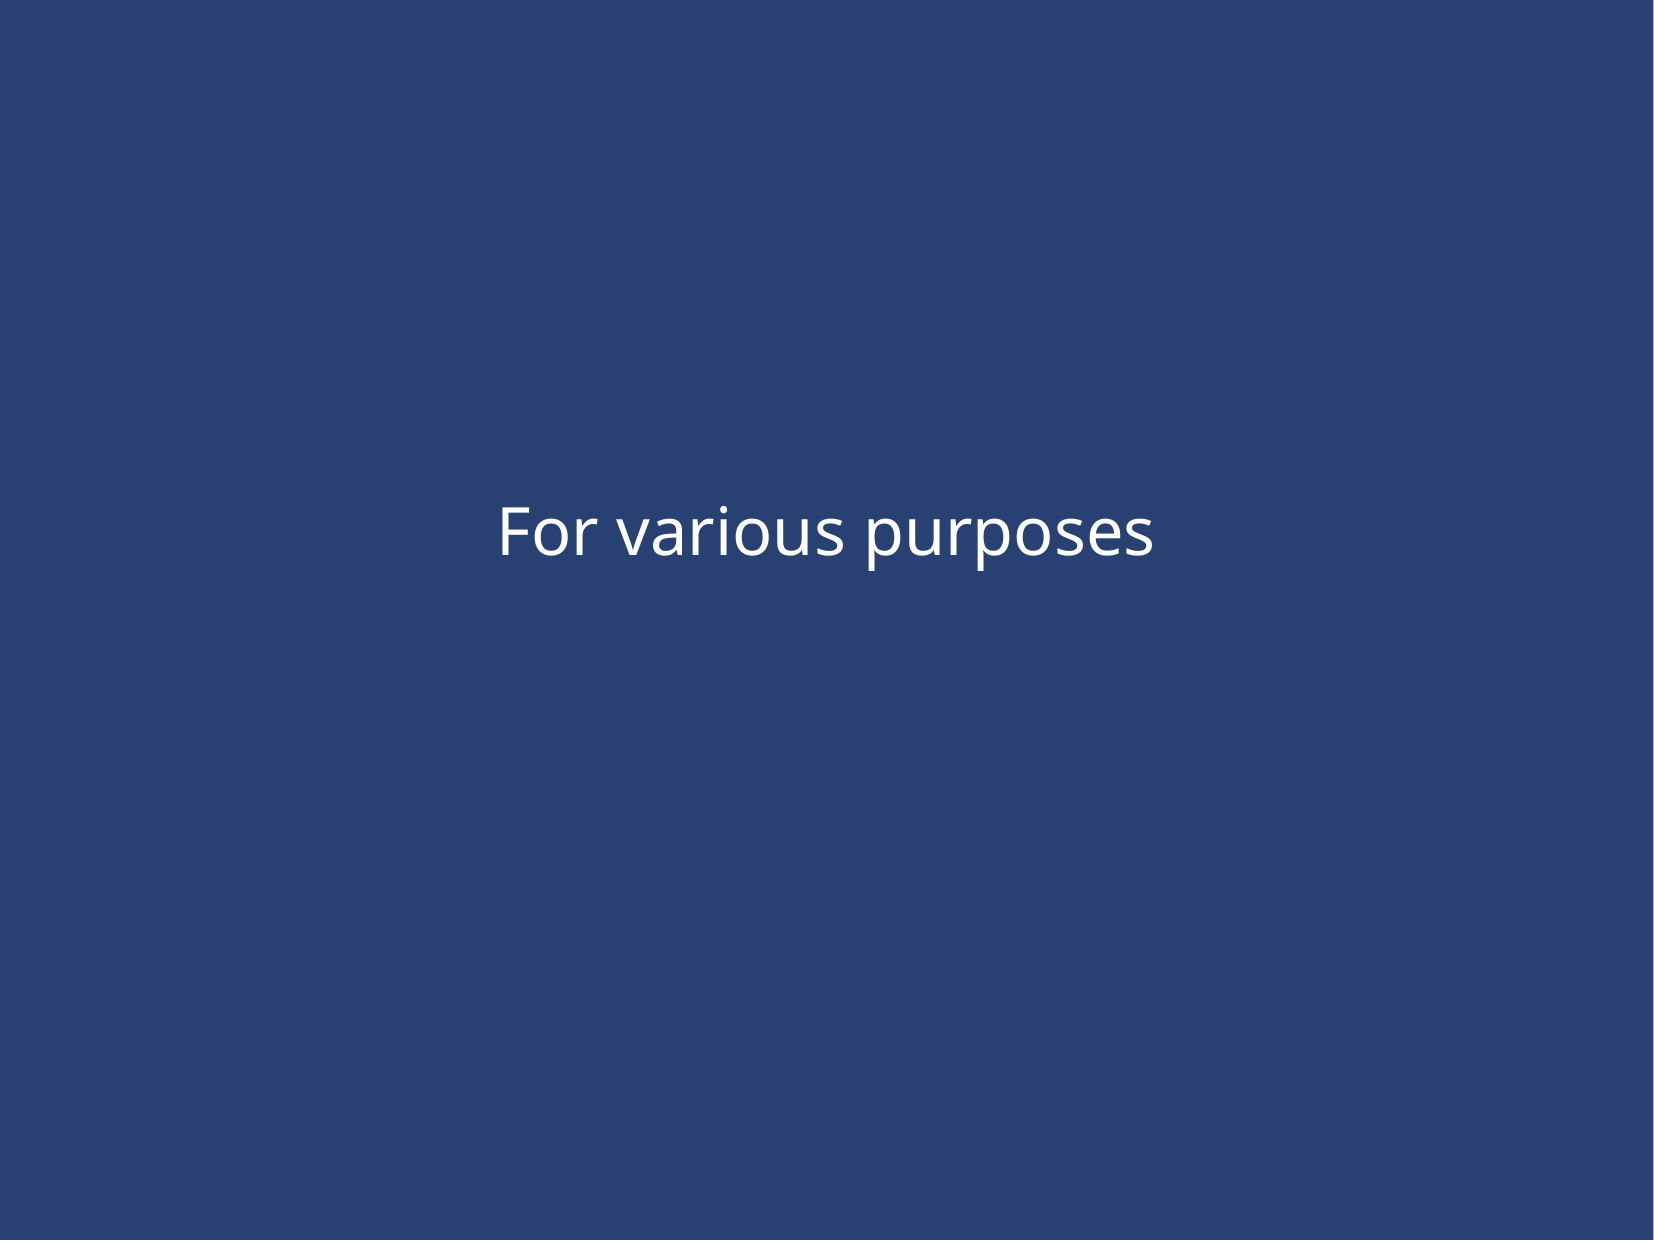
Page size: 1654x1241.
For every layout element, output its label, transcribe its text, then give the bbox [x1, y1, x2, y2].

subtitle For various purposes [82, 49, 1571, 1109]
